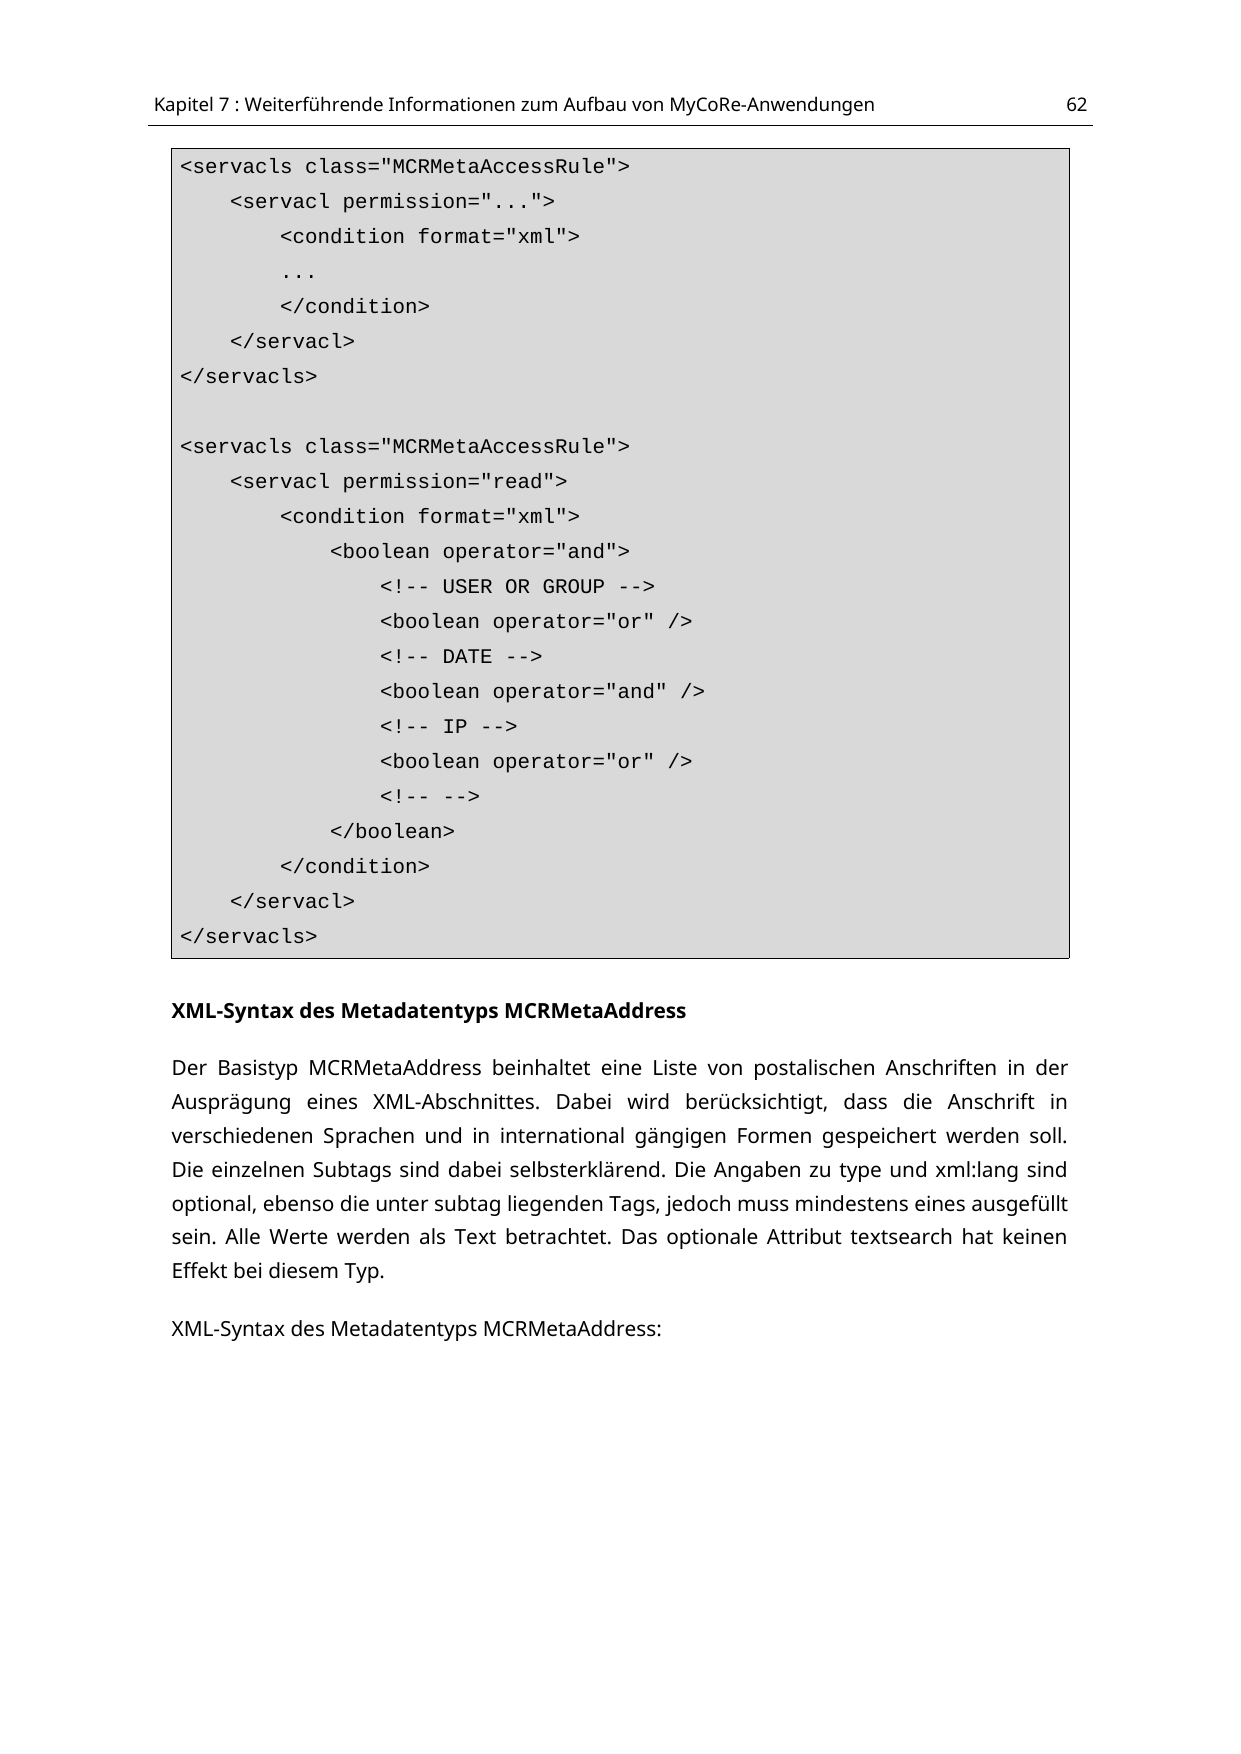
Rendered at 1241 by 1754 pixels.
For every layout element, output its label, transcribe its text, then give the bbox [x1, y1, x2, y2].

text </servacls> [172, 358, 1069, 389]
text <boolean operator="and"> [172, 533, 1069, 564]
text <boolean operator="or" /> [172, 743, 1069, 774]
text <boolean operator="or" /> [172, 603, 1069, 634]
text ... [172, 253, 1069, 284]
text <!-- USER OR GROUP --> [172, 568, 1069, 599]
text <servacl permission="..."> [172, 183, 1069, 214]
text </servacl> [172, 323, 1069, 354]
text XML-Syntax des Metadatentyps MCRMetaAddress: [171, 1314, 1069, 1342]
text <servacls class="MCRMetaAccessRule"> [172, 428, 1069, 459]
subtitle XML-Syntax des Metadatentyps MCRMetaAddress [171, 996, 1092, 1024]
text Der Basistyp MCRMetaAddress beinhaltet eine Liste von postalischen Anschriften in der Ausprägung eines XML-Abschnittes. Dabei wird berücksichtigt, dass die Anschrift in verschiedenen Sprachen und in international gängigen Formen gespeichert werden soll. Die einzelnen Subtags sind dabei selbsterklärend. Die Angaben zu type und xml:lang sind optional, ebenso die unter subtag liegenden Tags, jedoch muss mindestens eines ausgefüllt sein. Alle Werte werden als Text betrachtet. Das optionale Attribut textsearch hat keinen Effekt bei diesem Typ. [171, 1053, 1069, 1284]
text <!-- DATE --> [172, 638, 1069, 669]
text <servacl permission="read"> [172, 463, 1069, 494]
text <!-- --> [172, 778, 1069, 809]
text <condition format="xml"> [172, 498, 1069, 529]
text <!-- IP --> [172, 708, 1069, 739]
text </servacls> [172, 918, 1069, 958]
text </boolean> [172, 813, 1069, 844]
text <condition format="xml"> [172, 218, 1069, 249]
text <servacls class="MCRMetaAccessRule"> [172, 149, 1069, 179]
text </servacl> [172, 883, 1069, 914]
text <boolean operator="and" /> [172, 673, 1069, 704]
text </condition> [172, 288, 1069, 319]
text </condition> [172, 848, 1069, 879]
